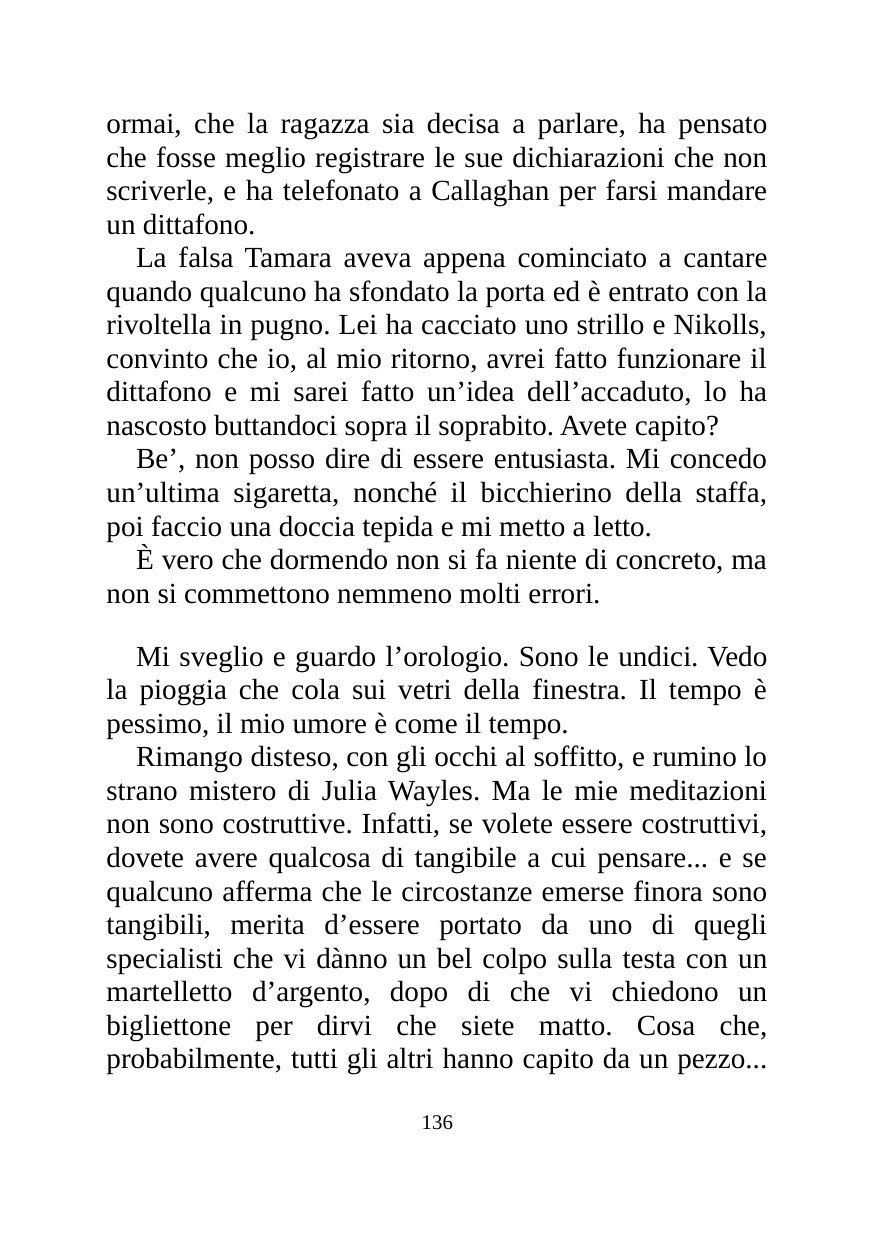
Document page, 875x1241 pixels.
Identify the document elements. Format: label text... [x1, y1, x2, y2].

text Rimango disteso, con gli occhi al soffitto, e rumino lo strano mistero di Julia Wayles. Ma le mie meditazioni non sono costruttive. Infatti, se volete essere costruttivi, dovete avere qualcosa di tangibile a cui pensare... e se qualcuno afferma che le circostanze emerse finora sono tangibili, merita d’essere portato da uno di quegli specialisti che vi dànno un bel colpo sulla testa con un martelletto d’argento, dopo di che vi chiedono un bigliettone per dirvi che siete matto. Cosa che, probabilmente, tutti gli altri hanno capito da un pezzo... [106, 739, 768, 1075]
text Be’, non posso dire di essere entusiasta. Mi concedo un’ultima sigaretta, nonché il bicchierino della staffa, poi faccio una doccia tepida e mi metto a letto. [106, 442, 768, 542]
text È vero che dormendo non si fa niente di concreto, ma non si commettono nemmeno molti errori. [106, 542, 768, 609]
text Mi sveglio e guardo l’orologio. Sono le undici. Vedo la pioggia che cola sui vetri della finestra. Il tempo è pessimo, il mio umore è come il tempo. [106, 639, 768, 739]
text ormai, che la ragazza sia decisa a parlare, ha pensato che fosse meglio registrare le sue dichiarazioni che non scriverle, e ha telefonato a Callaghan per farsi mandare un dittafono. [106, 106, 768, 240]
text La falsa Tamara aveva appena cominciato a cantare quando qualcuno ha sfondato la porta ed è entrato con la rivoltella in pugno. Lei ha cacciato uno strillo e Nikolls, convinto che io, al mio ritorno, avrei fatto funzionare il dittafono e mi sarei fatto un’idea dell’accaduto, lo ha nascosto buttandoci sopra il soprabito. Avete capito? [106, 240, 768, 442]
